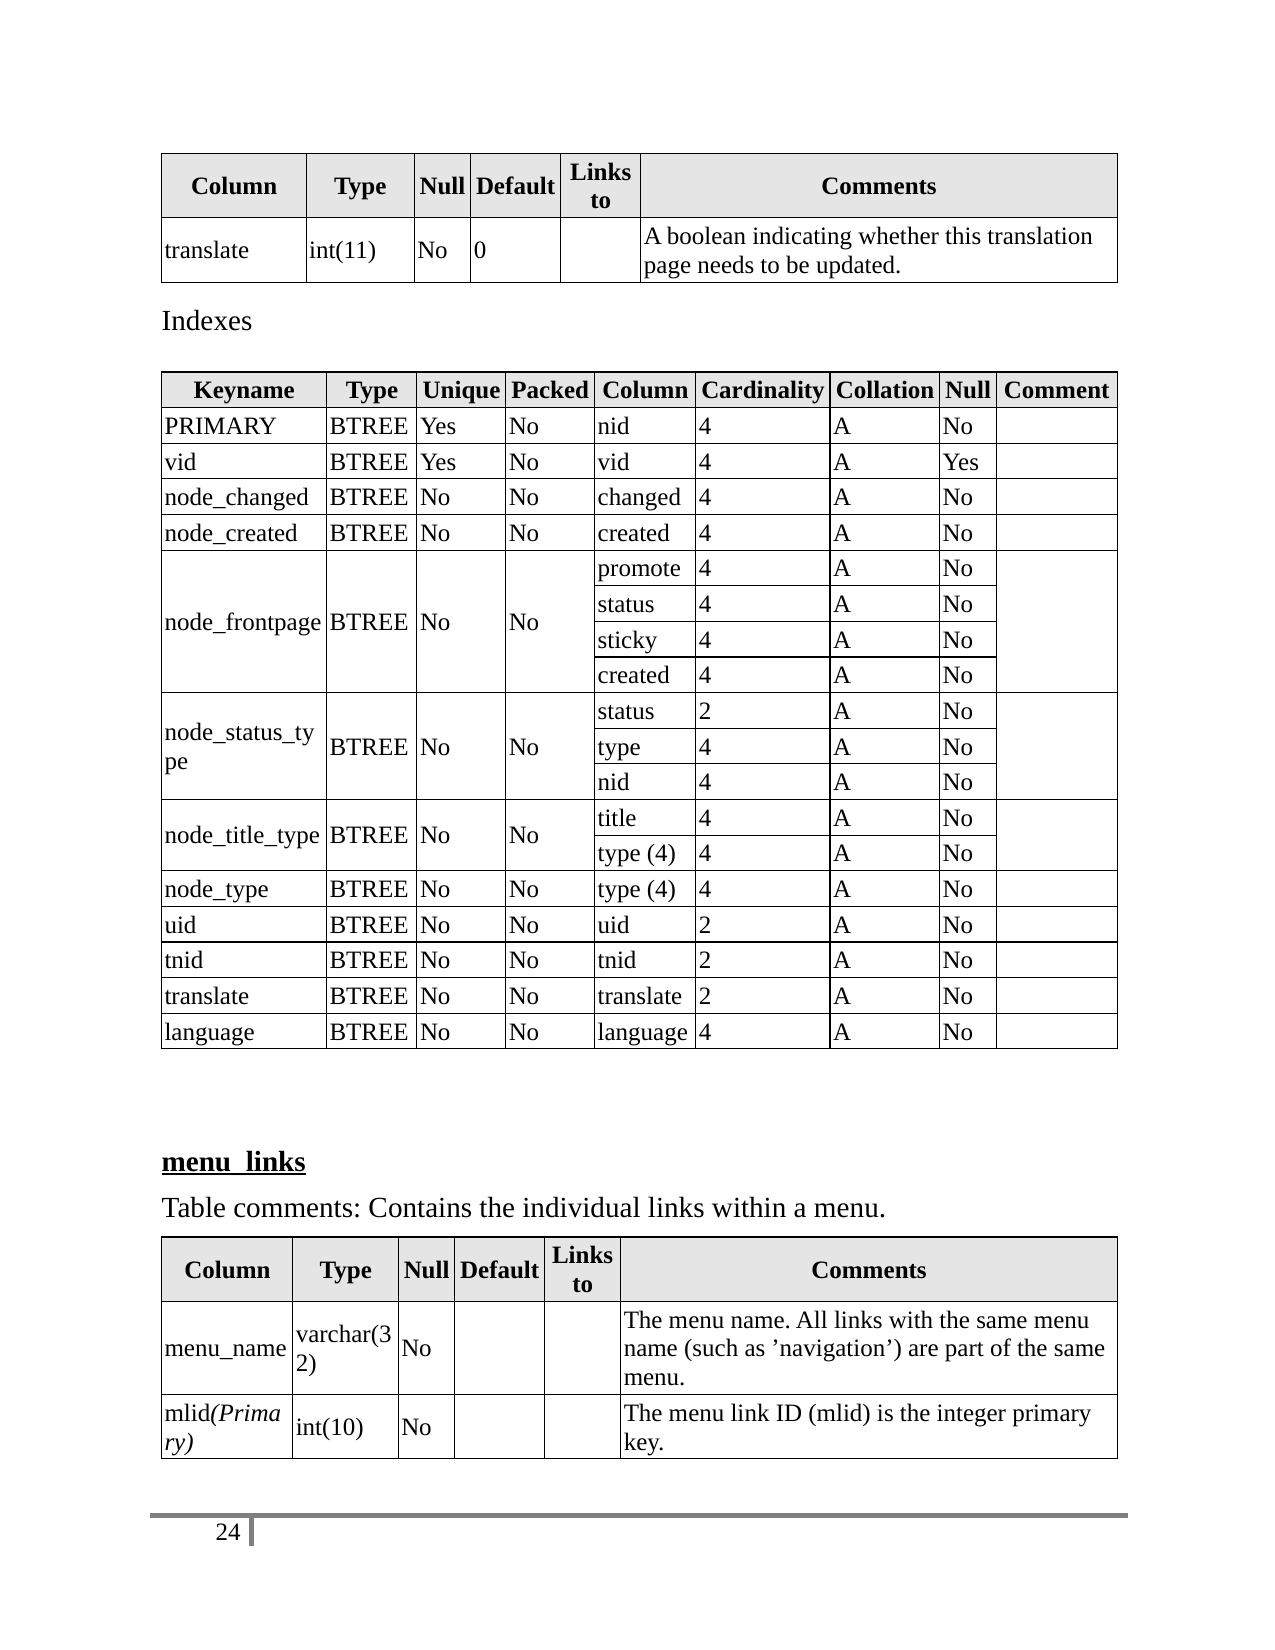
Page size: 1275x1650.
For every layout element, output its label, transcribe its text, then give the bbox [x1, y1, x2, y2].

subtitle Indexes [161, 303, 1117, 337]
table_header Type [327, 373, 416, 407]
table_cell mlid(Primary) [162, 1395, 292, 1458]
table_cell 2 [696, 693, 829, 728]
table_cell No [417, 551, 505, 692]
table_cell promote [595, 551, 695, 585]
table_cell [997, 515, 1117, 549]
table_cell node_status_type [162, 693, 326, 799]
table_cell BTREE [327, 551, 416, 692]
table_header Unique [417, 373, 505, 407]
table_cell 4 [696, 479, 829, 514]
table_cell BTREE [327, 800, 416, 870]
table_cell menu_name [162, 1302, 292, 1394]
table_cell No [940, 622, 996, 656]
table_cell node_title_type [162, 800, 326, 870]
table_header Default [455, 1238, 544, 1301]
table_cell No [506, 800, 594, 870]
table_cell [997, 479, 1117, 514]
table_cell vid [595, 444, 695, 478]
table_cell A [831, 1014, 939, 1048]
table_cell node_type [162, 871, 326, 906]
table_cell translate [162, 218, 306, 282]
table_cell int(11) [307, 218, 414, 282]
table_cell translate [162, 978, 326, 1013]
table_cell No [417, 800, 505, 870]
table_cell BTREE [327, 1014, 416, 1048]
table_cell 4 [696, 800, 829, 834]
table_cell 4 [696, 408, 829, 443]
table_cell No [940, 729, 996, 763]
table_header Null [399, 1238, 454, 1301]
table_cell 2 [696, 943, 829, 977]
text Table comments: Contains the individual links within a menu. [161, 1190, 1117, 1224]
table_cell nid [595, 764, 695, 799]
table_cell language [595, 1014, 695, 1048]
table_cell A [831, 800, 939, 834]
table_cell BTREE [327, 444, 416, 478]
table_header Null [415, 154, 470, 217]
table_cell A [831, 693, 939, 728]
table_cell A [831, 622, 939, 656]
table_cell tnid [595, 943, 695, 977]
table_cell vid [162, 444, 326, 478]
table_header Keyname [162, 373, 326, 407]
table_cell 4 [696, 444, 829, 478]
table_cell 4 [696, 658, 829, 692]
table_cell 2 [696, 978, 829, 1013]
table_cell [561, 218, 640, 282]
table_cell A [831, 408, 939, 443]
table_cell No [506, 408, 594, 443]
table_cell No [940, 408, 996, 443]
table_cell No [940, 586, 996, 621]
table_cell No [417, 978, 505, 1013]
table_header Comment [997, 373, 1117, 407]
table_cell A [831, 871, 939, 906]
table_cell A [831, 978, 939, 1013]
table_header Collation [831, 373, 939, 407]
table_cell [545, 1395, 620, 1458]
table_header Links to [561, 154, 640, 217]
table_cell No [417, 1014, 505, 1048]
table_cell No [417, 871, 505, 906]
table_cell No [417, 907, 505, 941]
table_cell title [595, 800, 695, 834]
table_header Column [162, 154, 306, 217]
table_cell No [940, 871, 996, 906]
table_cell Yes [940, 444, 996, 478]
table_cell A boolean indicating whether this translation page needs to be updated. [641, 218, 1117, 282]
table_cell PRIMARY [162, 408, 326, 443]
table_cell No [506, 693, 594, 799]
table_cell A [831, 764, 939, 799]
table_cell A [831, 479, 939, 514]
table_cell BTREE [327, 943, 416, 977]
table_cell BTREE [327, 408, 416, 443]
table_cell The menu link ID (mlid) is the integer primary key. [621, 1395, 1117, 1458]
table_cell No [940, 836, 996, 870]
table_cell BTREE [327, 907, 416, 941]
table_cell 4 [696, 622, 829, 656]
table_cell No [417, 479, 505, 514]
table_cell language [162, 1014, 326, 1048]
table_cell No [940, 943, 996, 977]
table_cell A [831, 444, 939, 478]
table_header Packed [506, 373, 594, 407]
table_cell No [506, 907, 594, 941]
table_cell No [940, 551, 996, 585]
table_cell Yes [417, 408, 505, 443]
table_cell No [415, 218, 470, 282]
table_cell No [506, 479, 594, 514]
table_cell [997, 408, 1117, 443]
table_cell No [506, 871, 594, 906]
table_cell No [506, 978, 594, 1013]
table_cell No [506, 515, 594, 549]
table_cell changed [595, 479, 695, 514]
table_cell [997, 693, 1117, 799]
table_header Type [307, 154, 414, 217]
table_cell [997, 444, 1117, 478]
table_cell [455, 1395, 544, 1458]
table_header Cardinality [696, 373, 829, 407]
table_cell uid [595, 907, 695, 941]
table_cell [455, 1302, 544, 1394]
table_header Default [471, 154, 560, 217]
table_cell A [831, 943, 939, 977]
table_cell [997, 978, 1117, 1013]
table_cell node_created [162, 515, 326, 549]
table_cell No [940, 978, 996, 1013]
table_cell A [831, 515, 939, 549]
table_cell No [940, 693, 996, 728]
table_cell 4 [696, 515, 829, 549]
table_cell A [831, 729, 939, 763]
subtitle menu_links [161, 1144, 1117, 1178]
table_cell BTREE [327, 515, 416, 549]
table_cell [997, 551, 1117, 692]
table_cell 4 [696, 729, 829, 763]
table_cell 2 [696, 907, 829, 941]
table_cell BTREE [327, 871, 416, 906]
table_cell No [417, 515, 505, 549]
table_cell No [399, 1395, 454, 1458]
table_cell node_changed [162, 479, 326, 514]
table_cell The menu name. All links with the same menu name (such as ’navigation’) are part of the same menu. [621, 1302, 1117, 1394]
table_cell No [506, 444, 594, 478]
table_cell No [399, 1302, 454, 1394]
table_cell status [595, 586, 695, 621]
table_cell No [417, 693, 505, 799]
table_cell No [940, 658, 996, 692]
table_cell Yes [417, 444, 505, 478]
table_cell nid [595, 408, 695, 443]
table_cell No [506, 551, 594, 692]
table_cell No [417, 943, 505, 977]
table_header Comments [641, 154, 1117, 217]
table_cell No [940, 907, 996, 941]
table_cell type (4) [595, 836, 695, 870]
table_header Comments [621, 1238, 1117, 1301]
table_cell 4 [696, 1014, 829, 1048]
table_cell 0 [471, 218, 560, 282]
table_cell No [506, 1014, 594, 1048]
table_cell translate [595, 978, 695, 1013]
table_cell 4 [696, 836, 829, 870]
table_cell [997, 800, 1117, 870]
table_cell A [831, 586, 939, 621]
table_cell No [940, 515, 996, 549]
table_cell No [940, 479, 996, 514]
table_cell status [595, 693, 695, 728]
table_header Column [595, 373, 695, 407]
table_cell No [506, 943, 594, 977]
table_cell A [831, 658, 939, 692]
table_cell 4 [696, 551, 829, 585]
table_cell varchar(32) [293, 1302, 398, 1394]
table_cell BTREE [327, 693, 416, 799]
table_cell No [940, 1014, 996, 1048]
table_cell created [595, 515, 695, 549]
table_cell 4 [696, 586, 829, 621]
table_cell 4 [696, 764, 829, 799]
table_cell uid [162, 907, 326, 941]
table_cell 4 [696, 871, 829, 906]
table_header Links to [545, 1238, 620, 1301]
table_header Column [162, 1238, 292, 1301]
table_cell BTREE [327, 978, 416, 1013]
table_cell type [595, 729, 695, 763]
table_cell [997, 907, 1117, 941]
table_cell A [831, 836, 939, 870]
table_cell A [831, 907, 939, 941]
table_cell node_frontpage [162, 551, 326, 692]
table_cell BTREE [327, 479, 416, 514]
table_cell No [940, 764, 996, 799]
table_cell int(10) [293, 1395, 398, 1458]
table_cell tnid [162, 943, 326, 977]
table_header Type [293, 1238, 398, 1301]
table_cell created [595, 658, 695, 692]
table_cell [997, 871, 1117, 906]
table_cell A [831, 551, 939, 585]
table_cell [997, 1014, 1117, 1048]
table_header Null [940, 373, 996, 407]
table_cell [545, 1302, 620, 1394]
table_cell [997, 943, 1117, 977]
table_cell type (4) [595, 871, 695, 906]
table_cell No [940, 800, 996, 834]
table_cell sticky [595, 622, 695, 656]
